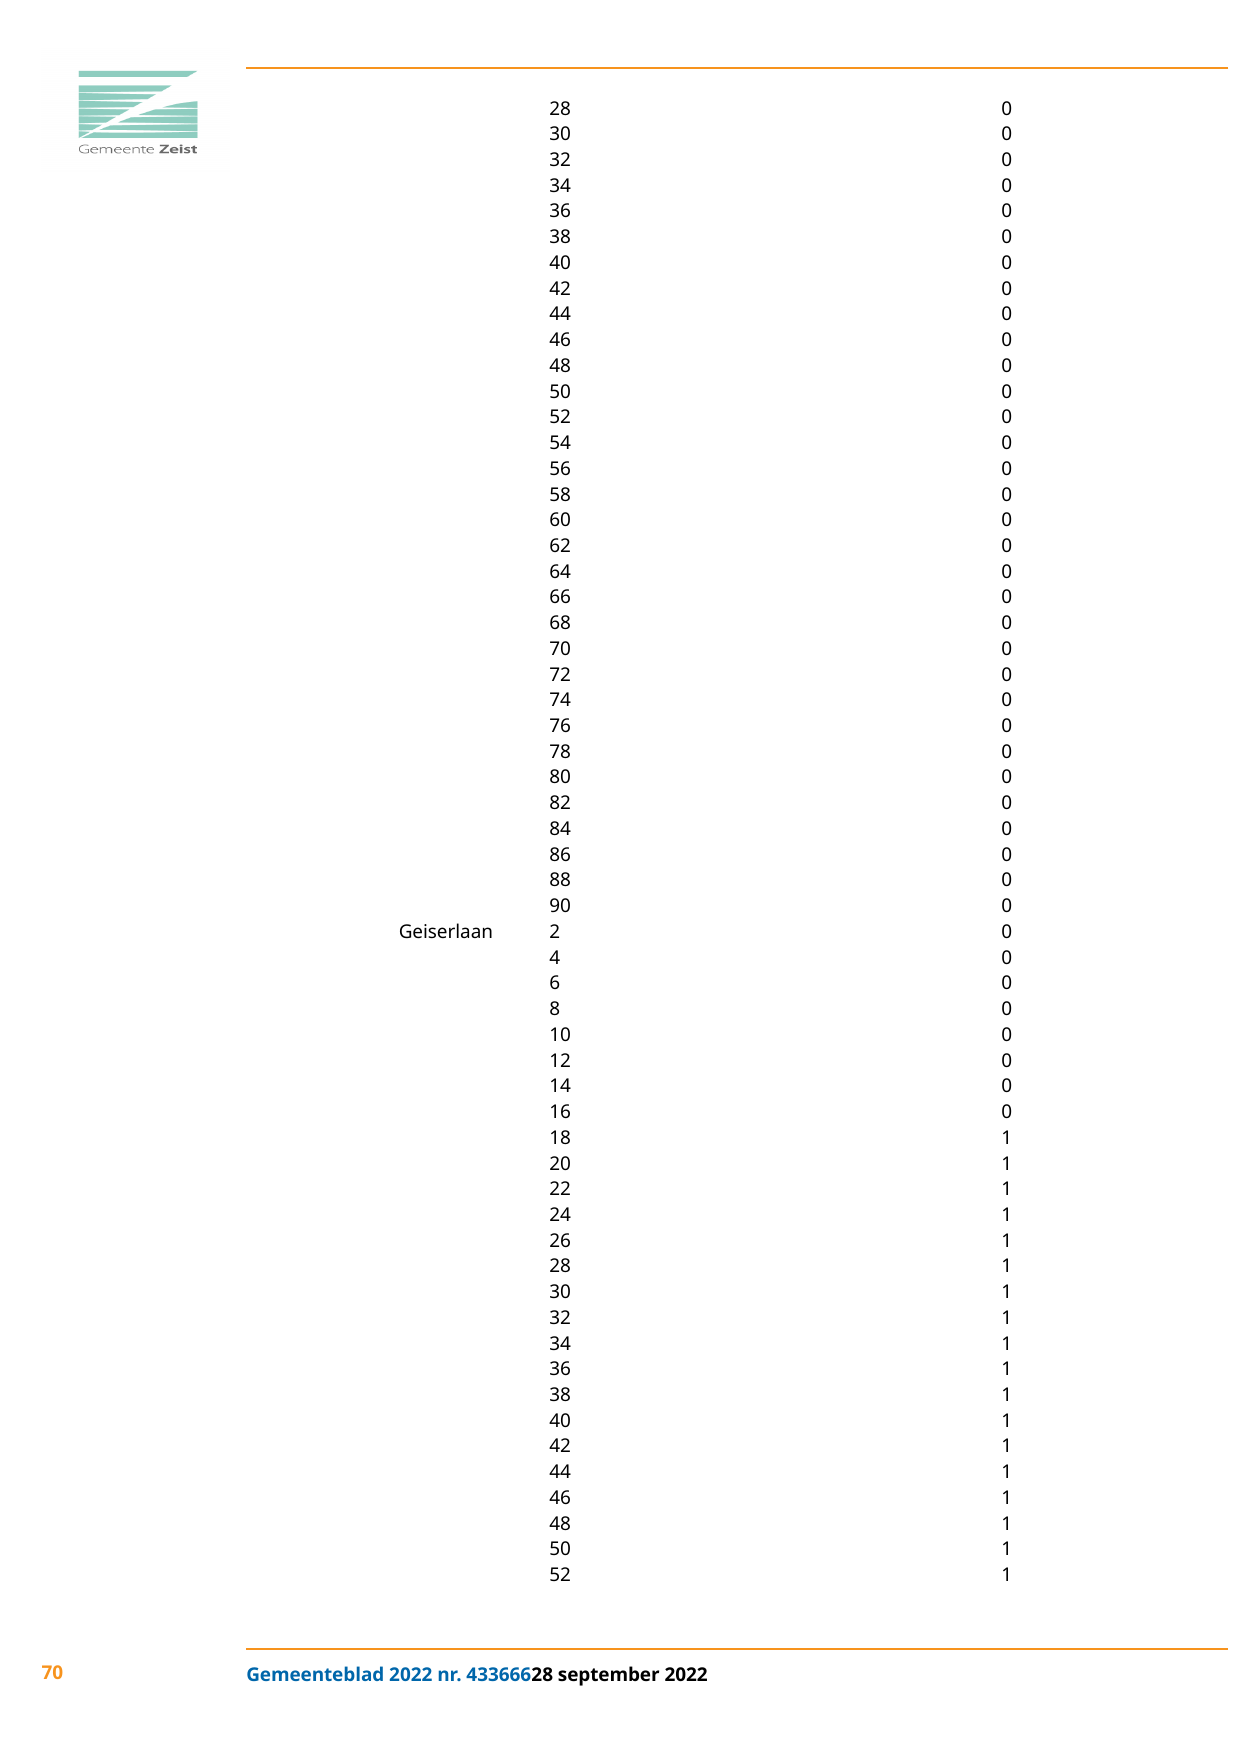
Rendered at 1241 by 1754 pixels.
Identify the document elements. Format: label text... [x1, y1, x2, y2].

table_cell [700, 146, 850, 172]
table_cell [248, 146, 398, 172]
table_cell [700, 867, 850, 892]
table_cell 0 [1001, 738, 1152, 764]
table_cell 36 [549, 1356, 700, 1381]
table_cell [700, 1510, 850, 1536]
table_cell 74 [549, 687, 700, 712]
table_cell 1 [1001, 1201, 1152, 1227]
table_cell [399, 609, 549, 635]
table_cell 0 [1001, 249, 1152, 275]
table_cell [850, 1021, 1001, 1047]
table_cell 0 [1001, 352, 1152, 378]
table_cell [248, 558, 398, 584]
table_cell [248, 326, 398, 352]
table_cell 32 [549, 1304, 700, 1330]
table_cell [700, 944, 850, 969]
table_cell [700, 1356, 850, 1381]
table_cell [399, 404, 549, 429]
table_cell [850, 1201, 1001, 1227]
table_cell 70 [549, 635, 700, 661]
table_cell [700, 1459, 850, 1484]
table_cell [248, 815, 398, 841]
table_cell [248, 893, 398, 918]
table_cell [399, 841, 549, 867]
table_cell [399, 970, 549, 995]
table_cell [850, 893, 1001, 918]
table_cell [399, 198, 549, 223]
table_cell 52 [549, 404, 700, 429]
table_cell 1 [1001, 1536, 1152, 1561]
table_cell 0 [1001, 455, 1152, 481]
table_cell 0 [1001, 764, 1152, 789]
table_cell 1 [1001, 1459, 1152, 1484]
table_cell [850, 352, 1001, 378]
table_cell 0 [1001, 326, 1152, 352]
table_cell [700, 1407, 850, 1433]
table_cell [700, 815, 850, 841]
table_cell 0 [1001, 790, 1152, 815]
table_cell 0 [1001, 301, 1152, 326]
table_cell 42 [549, 275, 700, 301]
table_cell [399, 275, 549, 301]
table_cell [399, 1098, 549, 1124]
table_cell [850, 1510, 1001, 1536]
table_cell 50 [549, 1536, 700, 1561]
table_cell [700, 1381, 850, 1407]
table_cell 34 [549, 172, 700, 198]
table_cell 2 [549, 918, 700, 944]
table_cell 18 [549, 1124, 700, 1150]
table_cell 38 [549, 224, 700, 249]
table_cell 0 [1001, 995, 1152, 1021]
table_cell 0 [1001, 1073, 1152, 1098]
table_cell [248, 918, 398, 944]
table_cell [248, 532, 398, 558]
table_cell [399, 1201, 549, 1227]
table_cell [248, 455, 398, 481]
table_cell [399, 1561, 549, 1587]
table_cell [399, 455, 549, 481]
table_cell [850, 918, 1001, 944]
table_cell [248, 1381, 398, 1407]
table_cell [700, 481, 850, 506]
table_cell [850, 198, 1001, 223]
table_cell 46 [549, 326, 700, 352]
table_cell [399, 764, 549, 789]
table_cell [399, 1021, 549, 1047]
table_cell 40 [549, 249, 700, 275]
table_cell [850, 1356, 1001, 1381]
table_cell [700, 970, 850, 995]
table_cell [248, 1407, 398, 1433]
table_cell 52 [549, 1561, 700, 1587]
table_cell [850, 635, 1001, 661]
table_cell [700, 301, 850, 326]
table_cell [248, 198, 398, 223]
table_cell [248, 404, 398, 429]
table_cell [248, 1304, 398, 1330]
table_cell [248, 584, 398, 609]
table_cell 32 [549, 146, 700, 172]
table_cell [248, 970, 398, 995]
table_cell [399, 635, 549, 661]
table_cell [248, 661, 398, 687]
table_cell 0 [1001, 172, 1152, 198]
table_cell [850, 172, 1001, 198]
table_cell 1 [1001, 1407, 1152, 1433]
table_cell 0 [1001, 970, 1152, 995]
table_cell [850, 841, 1001, 867]
table_cell 26 [549, 1227, 700, 1253]
table_cell [850, 532, 1001, 558]
table_cell [399, 249, 549, 275]
table_cell 8 [549, 995, 700, 1021]
table_cell [248, 1150, 398, 1175]
table_cell 84 [549, 815, 700, 841]
table_cell 28 [549, 95, 700, 121]
table_cell [700, 841, 850, 867]
table_cell [850, 584, 1001, 609]
table_cell [248, 944, 398, 969]
table_cell [850, 1278, 1001, 1304]
table_cell 88 [549, 867, 700, 892]
table_cell [700, 506, 850, 532]
table_cell [850, 1175, 1001, 1201]
table_cell 30 [549, 1278, 700, 1304]
table_cell [700, 121, 850, 146]
table_cell [850, 995, 1001, 1021]
table_cell [700, 738, 850, 764]
table_cell [399, 1124, 549, 1150]
table_cell 42 [549, 1433, 700, 1458]
table_cell [399, 738, 549, 764]
table_cell 0 [1001, 584, 1152, 609]
table_cell 1 [1001, 1227, 1152, 1253]
table_cell [850, 224, 1001, 249]
table_cell [700, 1021, 850, 1047]
table_cell 0 [1001, 558, 1152, 584]
table_cell [850, 1047, 1001, 1072]
table_cell [399, 378, 549, 403]
table_cell 1 [1001, 1253, 1152, 1278]
table_cell [700, 1098, 850, 1124]
table_cell [700, 275, 850, 301]
table_cell [850, 1073, 1001, 1098]
table_cell [700, 790, 850, 815]
table_cell [700, 1227, 850, 1253]
table_cell [248, 995, 398, 1021]
table_cell 0 [1001, 712, 1152, 738]
table_cell 1 [1001, 1381, 1152, 1407]
table_cell [399, 1356, 549, 1381]
table_cell 64 [549, 558, 700, 584]
table_cell 0 [1001, 146, 1152, 172]
table_cell [700, 1433, 850, 1458]
table_cell [248, 1536, 398, 1561]
table_cell [399, 121, 549, 146]
table_cell 1 [1001, 1510, 1152, 1536]
table_cell [248, 121, 398, 146]
table_cell [248, 378, 398, 403]
table_cell 0 [1001, 635, 1152, 661]
table_cell [399, 481, 549, 506]
table_cell 54 [549, 429, 700, 455]
table_cell [248, 1175, 398, 1201]
table_cell [850, 481, 1001, 506]
table_cell [850, 867, 1001, 892]
table_cell [399, 1330, 549, 1356]
table_cell 1 [1001, 1356, 1152, 1381]
table_cell [248, 275, 398, 301]
table_cell [700, 429, 850, 455]
table_cell [850, 301, 1001, 326]
table_cell [399, 1253, 549, 1278]
table_cell [850, 687, 1001, 712]
table_cell [399, 1536, 549, 1561]
table_cell 30 [549, 121, 700, 146]
table_cell [700, 893, 850, 918]
table_cell [399, 1073, 549, 1098]
table_cell 62 [549, 532, 700, 558]
table_cell 90 [549, 893, 700, 918]
table_cell [700, 95, 850, 121]
table_cell [399, 661, 549, 687]
table_cell [248, 635, 398, 661]
table_cell [700, 352, 850, 378]
table_cell 1 [1001, 1124, 1152, 1150]
table_cell 56 [549, 455, 700, 481]
table_cell [700, 995, 850, 1021]
table_cell [399, 1381, 549, 1407]
table_cell [248, 1330, 398, 1356]
table_cell 12 [549, 1047, 700, 1072]
table_cell [399, 1227, 549, 1253]
table_cell [700, 1150, 850, 1175]
table_cell [399, 944, 549, 969]
table_cell [399, 1433, 549, 1458]
table_cell [248, 481, 398, 506]
table_cell [850, 249, 1001, 275]
table_cell [248, 738, 398, 764]
table_cell 38 [549, 1381, 700, 1407]
table_cell [700, 404, 850, 429]
table_cell 1 [1001, 1484, 1152, 1510]
table_cell [399, 301, 549, 326]
table_cell 0 [1001, 1021, 1152, 1047]
table_cell 0 [1001, 867, 1152, 892]
table_cell [850, 1561, 1001, 1587]
table_cell [700, 609, 850, 635]
table_cell [248, 429, 398, 455]
table_cell [399, 1150, 549, 1175]
table_cell [248, 1124, 398, 1150]
table_cell 24 [549, 1201, 700, 1227]
table_cell 44 [549, 301, 700, 326]
table_cell [399, 172, 549, 198]
table_cell 0 [1001, 661, 1152, 687]
table_cell [850, 95, 1001, 121]
table_cell [850, 609, 1001, 635]
table_cell [850, 1536, 1001, 1561]
table_cell [248, 1484, 398, 1510]
table_cell [248, 506, 398, 532]
table_cell [850, 1407, 1001, 1433]
table_cell [850, 429, 1001, 455]
table_cell [248, 1201, 398, 1227]
table_cell [399, 1278, 549, 1304]
table_cell [850, 970, 1001, 995]
table_cell 0 [1001, 532, 1152, 558]
table_cell [850, 146, 1001, 172]
table_cell 0 [1001, 198, 1152, 223]
table_cell 0 [1001, 841, 1152, 867]
table_cell [700, 661, 850, 687]
table_cell [850, 1484, 1001, 1510]
table_cell [248, 224, 398, 249]
table_cell [399, 532, 549, 558]
table_cell 4 [549, 944, 700, 969]
table_cell [700, 455, 850, 481]
table_cell [700, 326, 850, 352]
table_cell [248, 687, 398, 712]
table_cell [248, 1047, 398, 1072]
table_cell [700, 249, 850, 275]
table_cell [850, 1459, 1001, 1484]
table_cell 0 [1001, 944, 1152, 969]
table_cell [248, 1073, 398, 1098]
table_cell [399, 893, 549, 918]
table_cell 22 [549, 1175, 700, 1201]
table_cell [248, 790, 398, 815]
table_cell 72 [549, 661, 700, 687]
table_cell 10 [549, 1021, 700, 1047]
table_cell [248, 1253, 398, 1278]
table_cell [399, 1484, 549, 1510]
table_cell 0 [1001, 1047, 1152, 1072]
table_cell 0 [1001, 918, 1152, 944]
table_cell [850, 1227, 1001, 1253]
table_cell [700, 1175, 850, 1201]
table_cell 0 [1001, 429, 1152, 455]
table_cell [700, 635, 850, 661]
table_cell [700, 918, 850, 944]
table_cell Geiserlaan [399, 918, 549, 944]
table_cell [700, 1278, 850, 1304]
table_cell [700, 687, 850, 712]
table_cell 1 [1001, 1278, 1152, 1304]
table_cell [399, 224, 549, 249]
table_cell [850, 944, 1001, 969]
table_cell 0 [1001, 224, 1152, 249]
table_cell 50 [549, 378, 700, 403]
table_cell 48 [549, 352, 700, 378]
table_cell 16 [549, 1098, 700, 1124]
table_cell [850, 712, 1001, 738]
table_cell 36 [549, 198, 700, 223]
table_cell [700, 1484, 850, 1510]
table_cell 78 [549, 738, 700, 764]
table_cell 1 [1001, 1330, 1152, 1356]
table_cell [700, 378, 850, 403]
table_cell [700, 532, 850, 558]
table_cell [700, 198, 850, 223]
table_cell 0 [1001, 121, 1152, 146]
table_cell [850, 1433, 1001, 1458]
table_cell 0 [1001, 506, 1152, 532]
table_cell [850, 764, 1001, 789]
picture [41, 47, 231, 172]
table_cell [248, 1561, 398, 1587]
table_cell [399, 1459, 549, 1484]
table_cell [399, 429, 549, 455]
table_cell [399, 506, 549, 532]
table_cell 20 [549, 1150, 700, 1175]
table_cell [700, 1536, 850, 1561]
table_cell [248, 609, 398, 635]
table_cell 60 [549, 506, 700, 532]
table_cell [399, 995, 549, 1021]
table_cell [850, 378, 1001, 403]
table_cell [850, 1150, 1001, 1175]
table_cell [850, 455, 1001, 481]
table_cell 48 [549, 1510, 700, 1536]
table_cell [850, 790, 1001, 815]
table_cell [248, 764, 398, 789]
table_cell [399, 1175, 549, 1201]
table_cell [399, 326, 549, 352]
table_cell [850, 1330, 1001, 1356]
table_cell [399, 687, 549, 712]
table_cell [399, 352, 549, 378]
table_cell [850, 1098, 1001, 1124]
table_cell [850, 815, 1001, 841]
table_cell [399, 1304, 549, 1330]
table_cell [248, 352, 398, 378]
table_cell [850, 1304, 1001, 1330]
table_cell 82 [549, 790, 700, 815]
table_cell [700, 558, 850, 584]
table_cell [700, 584, 850, 609]
table_cell [248, 249, 398, 275]
table_cell 0 [1001, 893, 1152, 918]
table_cell [399, 146, 549, 172]
table_cell [700, 1330, 850, 1356]
table_cell [700, 1047, 850, 1072]
table_cell [399, 1047, 549, 1072]
table_cell 0 [1001, 404, 1152, 429]
table_cell [700, 224, 850, 249]
table_cell 0 [1001, 378, 1152, 403]
table_cell [399, 815, 549, 841]
table_cell [248, 95, 398, 121]
table_cell 0 [1001, 481, 1152, 506]
table_cell [248, 1098, 398, 1124]
table_cell [850, 1124, 1001, 1150]
table_cell 1 [1001, 1304, 1152, 1330]
table_cell [700, 712, 850, 738]
table_cell [248, 867, 398, 892]
table_cell [700, 764, 850, 789]
table_cell [248, 1021, 398, 1047]
table_cell [850, 326, 1001, 352]
table_cell [399, 95, 549, 121]
table_cell [399, 790, 549, 815]
table_cell [850, 661, 1001, 687]
table_cell 6 [549, 970, 700, 995]
table_cell [248, 1356, 398, 1381]
table_cell [850, 275, 1001, 301]
table_cell [700, 1561, 850, 1587]
table_cell [850, 404, 1001, 429]
table_cell [850, 738, 1001, 764]
table_cell 46 [549, 1484, 700, 1510]
table_cell 1 [1001, 1433, 1152, 1458]
table_cell [399, 867, 549, 892]
table_cell [399, 1510, 549, 1536]
table_cell [700, 1253, 850, 1278]
table_cell 0 [1001, 687, 1152, 712]
table_cell 40 [549, 1407, 700, 1433]
table_cell 68 [549, 609, 700, 635]
table_cell 76 [549, 712, 700, 738]
table_cell 28 [549, 1253, 700, 1278]
table_cell [850, 506, 1001, 532]
table_cell [248, 1278, 398, 1304]
table_cell 0 [1001, 815, 1152, 841]
table_cell [850, 558, 1001, 584]
table_cell [850, 121, 1001, 146]
table_cell [248, 712, 398, 738]
table_cell [700, 172, 850, 198]
table_cell [399, 712, 549, 738]
table_cell 1 [1001, 1175, 1152, 1201]
table_cell 1 [1001, 1150, 1152, 1175]
table_cell [700, 1124, 850, 1150]
table_cell [248, 1459, 398, 1484]
table_cell 0 [1001, 1098, 1152, 1124]
table_cell 66 [549, 584, 700, 609]
table_cell 14 [549, 1073, 700, 1098]
table_cell [248, 1510, 398, 1536]
table_cell [700, 1073, 850, 1098]
table_cell 58 [549, 481, 700, 506]
table_cell [248, 301, 398, 326]
table_cell 0 [1001, 609, 1152, 635]
table_cell 1 [1001, 1561, 1152, 1587]
table_cell [248, 1433, 398, 1458]
table_cell [399, 584, 549, 609]
table_cell [248, 1227, 398, 1253]
table_cell 80 [549, 764, 700, 789]
table_cell [399, 1407, 549, 1433]
table_cell [399, 558, 549, 584]
table_cell 44 [549, 1459, 700, 1484]
table_cell 0 [1001, 95, 1152, 121]
table_cell [850, 1253, 1001, 1278]
table_cell [248, 172, 398, 198]
table_cell 34 [549, 1330, 700, 1356]
table_cell [700, 1201, 850, 1227]
table_cell [248, 841, 398, 867]
table_cell [850, 1381, 1001, 1407]
table_cell [700, 1304, 850, 1330]
table_cell 0 [1001, 275, 1152, 301]
table_cell 86 [549, 841, 700, 867]
